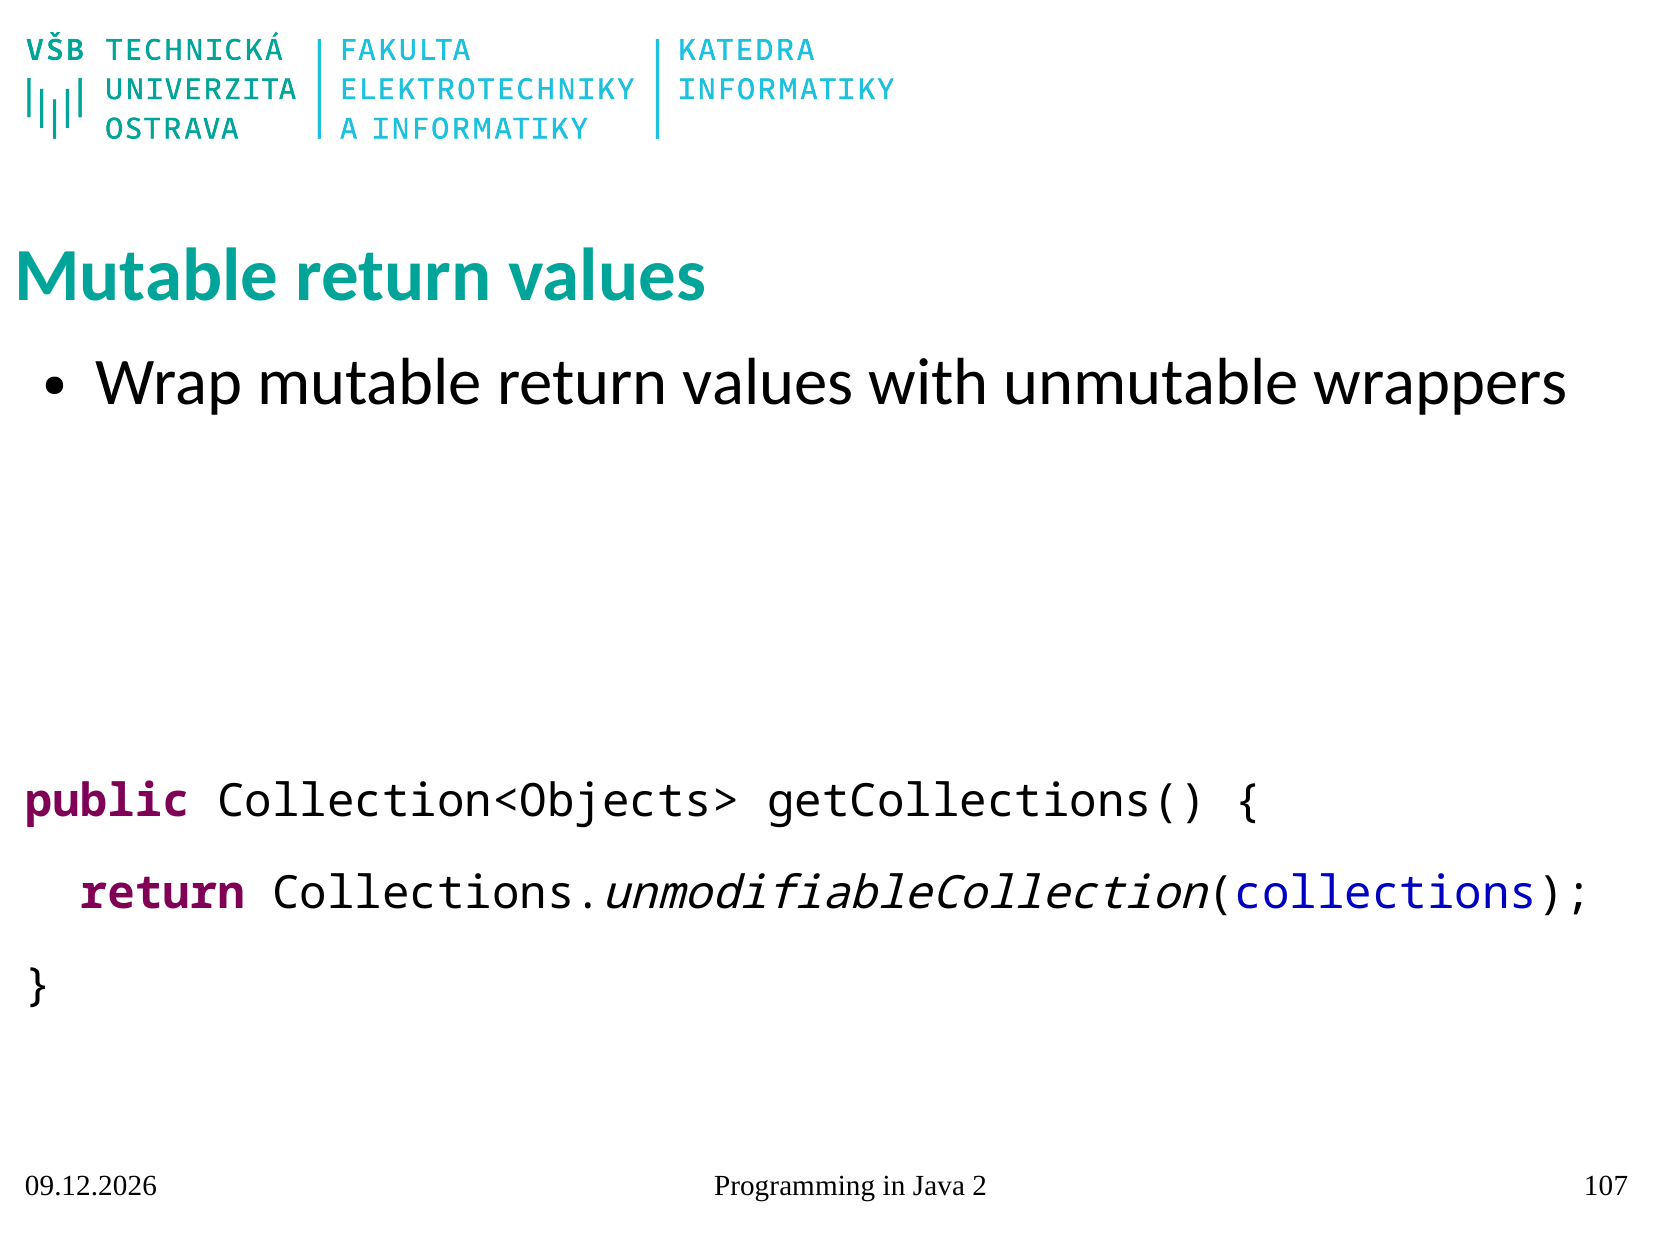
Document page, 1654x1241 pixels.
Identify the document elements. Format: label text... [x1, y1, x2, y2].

picture [26, 31, 894, 139]
list Wrap mutable return values with unmutable wrappers [24, 354, 1629, 732]
list public Collection<Objects> getCollections() { return Collections.unmodifiableCollection(collections); } [24, 767, 1629, 1146]
title Mutable return values [14, 165, 1619, 319]
